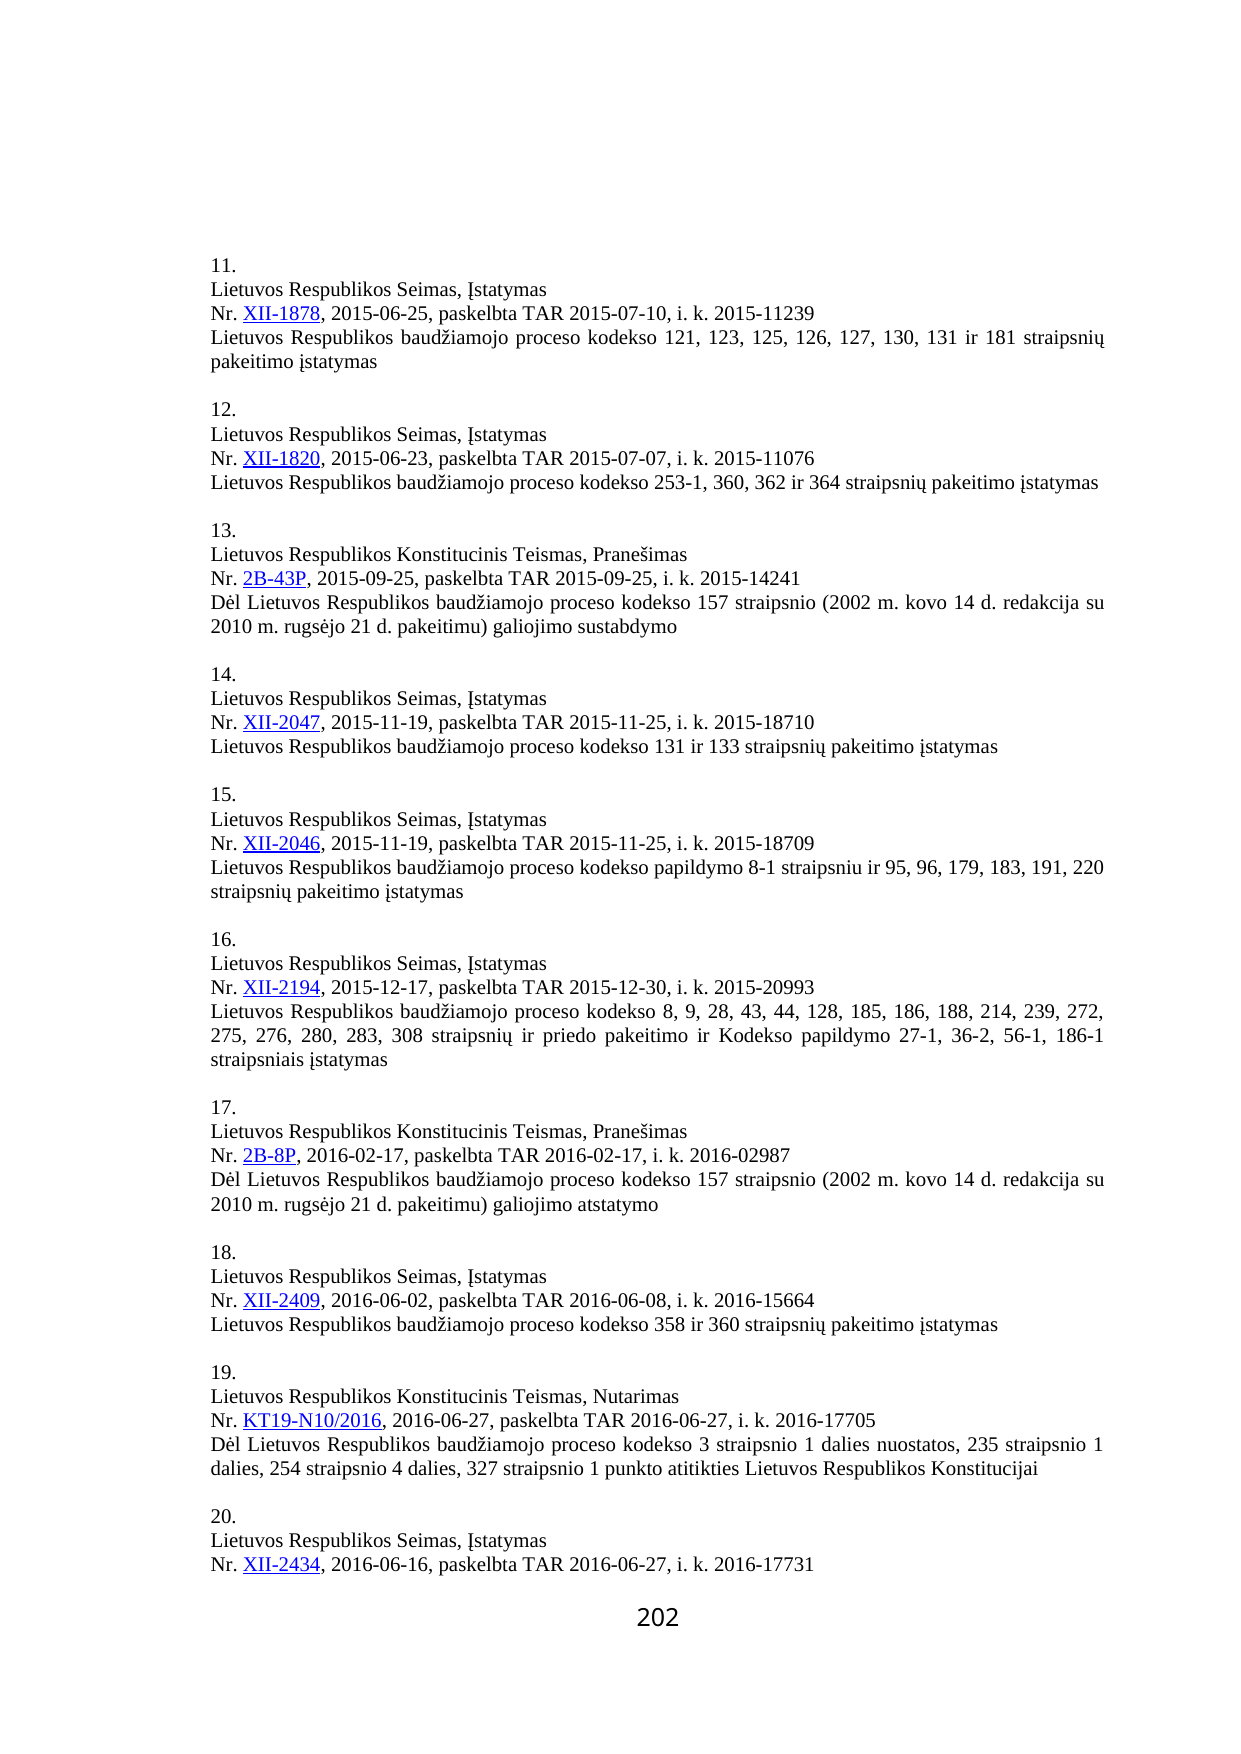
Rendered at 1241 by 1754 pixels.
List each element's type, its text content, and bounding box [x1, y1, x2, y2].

text Lietuvos Respublikos Seimas, Įstatymas [210, 806, 1105, 831]
text 13. [210, 518, 1105, 542]
text Dėl Lietuvos Respublikos baudžiamojo proceso kodekso 3 straipsnio 1 dalies nuostatos, 235 straipsnio 1 dalies, 254 straipsnio 4 dalies, 327 straipsnio 1 punkto atitikties Lietuvos Respublikos Konstitucijai [210, 1432, 1105, 1480]
text 16. [210, 927, 1105, 951]
text Lietuvos Respublikos baudžiamojo proceso kodekso papildymo 8-1 straipsniu ir 95, 96, 179, 183, 191, 220 straipsnių pakeitimo įstatymas [210, 854, 1105, 903]
text Lietuvos Respublikos baudžiamojo proceso kodekso 131 ir 133 straipsnių pakeitimo įstatymas [210, 734, 1105, 758]
text 18. [210, 1239, 1105, 1264]
text Nr. XII-1820, 2015-06-23, paskelbta TAR 2015-07-07, i. k. 2015-11076 [210, 446, 1105, 469]
text Lietuvos Respublikos Seimas, Įstatymas [210, 686, 1105, 710]
text Lietuvos Respublikos baudžiamojo proceso kodekso 121, 123, 125, 126, 127, 130, 131 ir 181 straipsnių pakeitimo įstatymas [210, 325, 1105, 373]
text Lietuvos Respublikos Seimas, Įstatymas [210, 421, 1105, 446]
text Nr. XII-2409, 2016-06-02, paskelbta TAR 2016-06-08, i. k. 2016-15664 [210, 1288, 1105, 1312]
text 12. [210, 397, 1105, 421]
text Nr. XII-2194, 2015-12-17, paskelbta TAR 2015-12-30, i. k. 2015-20993 [210, 975, 1105, 999]
text Lietuvos Respublikos Seimas, Įstatymas [210, 1528, 1105, 1552]
text Lietuvos Respublikos Seimas, Įstatymas [210, 277, 1105, 301]
text Lietuvos Respublikos Seimas, Įstatymas [210, 951, 1105, 975]
text Lietuvos Respublikos Konstitucinis Teismas, Pranešimas [210, 542, 1105, 566]
text Lietuvos Respublikos baudžiamojo proceso kodekso 358 ir 360 straipsnių pakeitimo įstatymas [210, 1312, 1105, 1336]
text Nr. 2B-8P, 2016-02-17, paskelbta TAR 2016-02-17, i. k. 2016-02987 [210, 1143, 1105, 1167]
text Nr. KT19-N10/2016, 2016-06-27, paskelbta TAR 2016-06-27, i. k. 2016-17705 [210, 1408, 1105, 1432]
text Lietuvos Respublikos baudžiamojo proceso kodekso 8, 9, 28, 43, 44, 128, 185, 186, 188, 214, 239, 272, 275, 276, 280, 283, 308 straipsnių ir priedo pakeitimo ir Kodekso papildymo 27-1, 36-2, 56-1, 186-1 straipsniais įstatymas [210, 999, 1105, 1071]
text Lietuvos Respublikos Konstitucinis Teismas, Pranešimas [210, 1119, 1105, 1143]
text 19. [210, 1360, 1105, 1384]
text Nr. XII-2434, 2016-06-16, paskelbta TAR 2016-06-27, i. k. 2016-17731 [210, 1552, 1105, 1576]
text Nr. XII-2046, 2015-11-19, paskelbta TAR 2015-11-25, i. k. 2015-18709 [210, 831, 1105, 854]
text Lietuvos Respublikos Konstitucinis Teismas, Nutarimas [210, 1384, 1105, 1408]
text 15. [210, 782, 1105, 806]
text 20. [210, 1504, 1105, 1528]
text Lietuvos Respublikos baudžiamojo proceso kodekso 253-1, 360, 362 ir 364 straipsnių pakeitimo įstatymas [210, 469, 1105, 494]
text Lietuvos Respublikos Seimas, Įstatymas [210, 1264, 1105, 1288]
text 14. [210, 662, 1105, 686]
text 11. [210, 253, 1105, 277]
text Nr. XII-1878, 2015-06-25, paskelbta TAR 2015-07-10, i. k. 2015-11239 [210, 301, 1105, 325]
text Nr. 2B-43P, 2015-09-25, paskelbta TAR 2015-09-25, i. k. 2015-14241 [210, 566, 1105, 590]
text 17. [210, 1095, 1105, 1119]
text Dėl Lietuvos Respublikos baudžiamojo proceso kodekso 157 straipsnio (2002 m. kovo 14 d. redakcija su 2010 m. rugsėjo 21 d. pakeitimu) galiojimo atstatymo [210, 1167, 1105, 1216]
text Dėl Lietuvos Respublikos baudžiamojo proceso kodekso 157 straipsnio (2002 m. kovo 14 d. redakcija su 2010 m. rugsėjo 21 d. pakeitimu) galiojimo sustabdymo [210, 590, 1105, 638]
text Nr. XII-2047, 2015-11-19, paskelbta TAR 2015-11-25, i. k. 2015-18710 [210, 710, 1105, 734]
